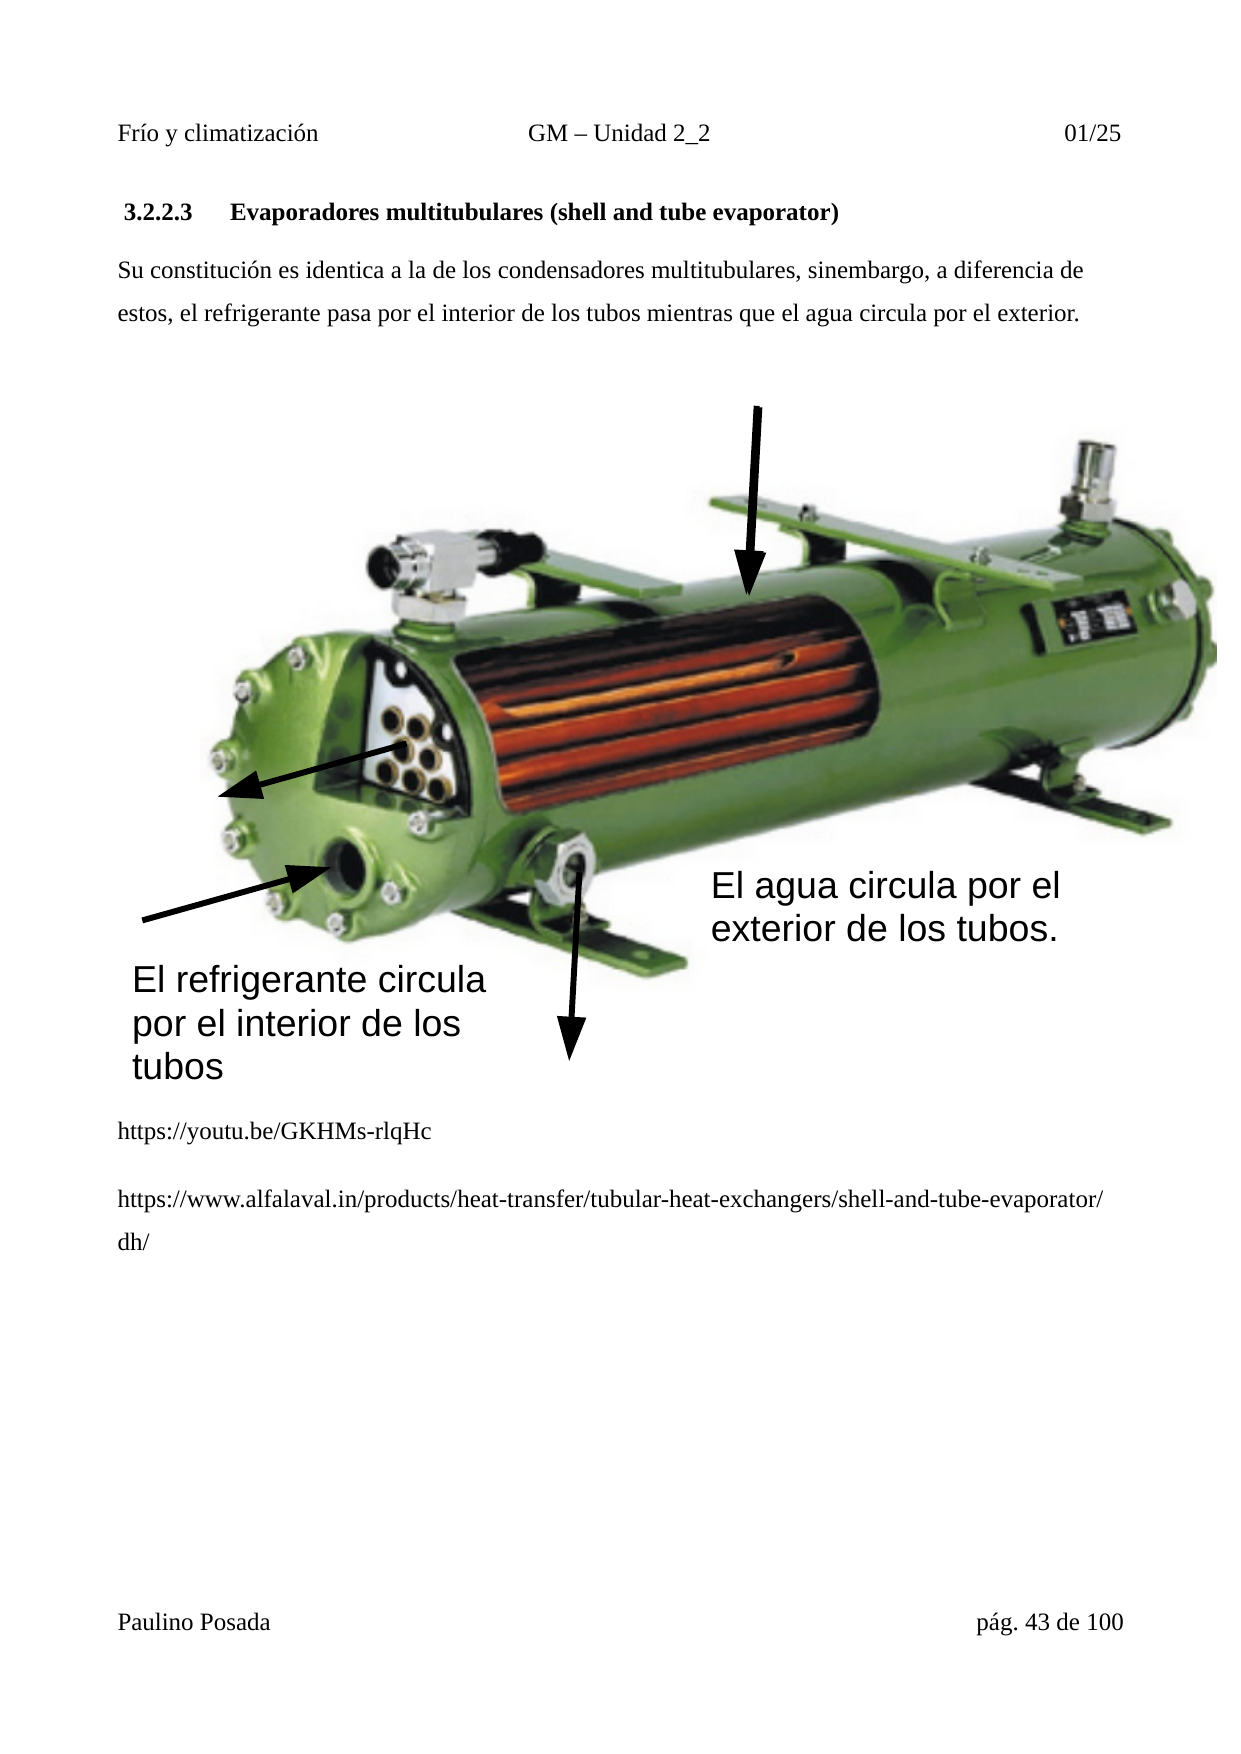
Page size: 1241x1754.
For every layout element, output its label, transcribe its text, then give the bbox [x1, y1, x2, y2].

text Su constitución es identica a la de los condensadores multitubulares, sinembargo, a diferencia de estos, el refrigerante pasa por el interior de los tubos mientras que el agua circula por el exterior. [117, 255, 1123, 327]
picture [200, 409, 1217, 1001]
text https://www.alfalaval.in/products/heat-transfer/tubular-heat-exchangers/shell-and-tube-evaporator/dh/ [117, 1184, 1123, 1256]
subtitle Evaporadores multitubulares (shell and tube evaporator) [117, 197, 1123, 226]
text https://youtu.be/GKHMs-rlqHc [117, 1116, 1123, 1144]
